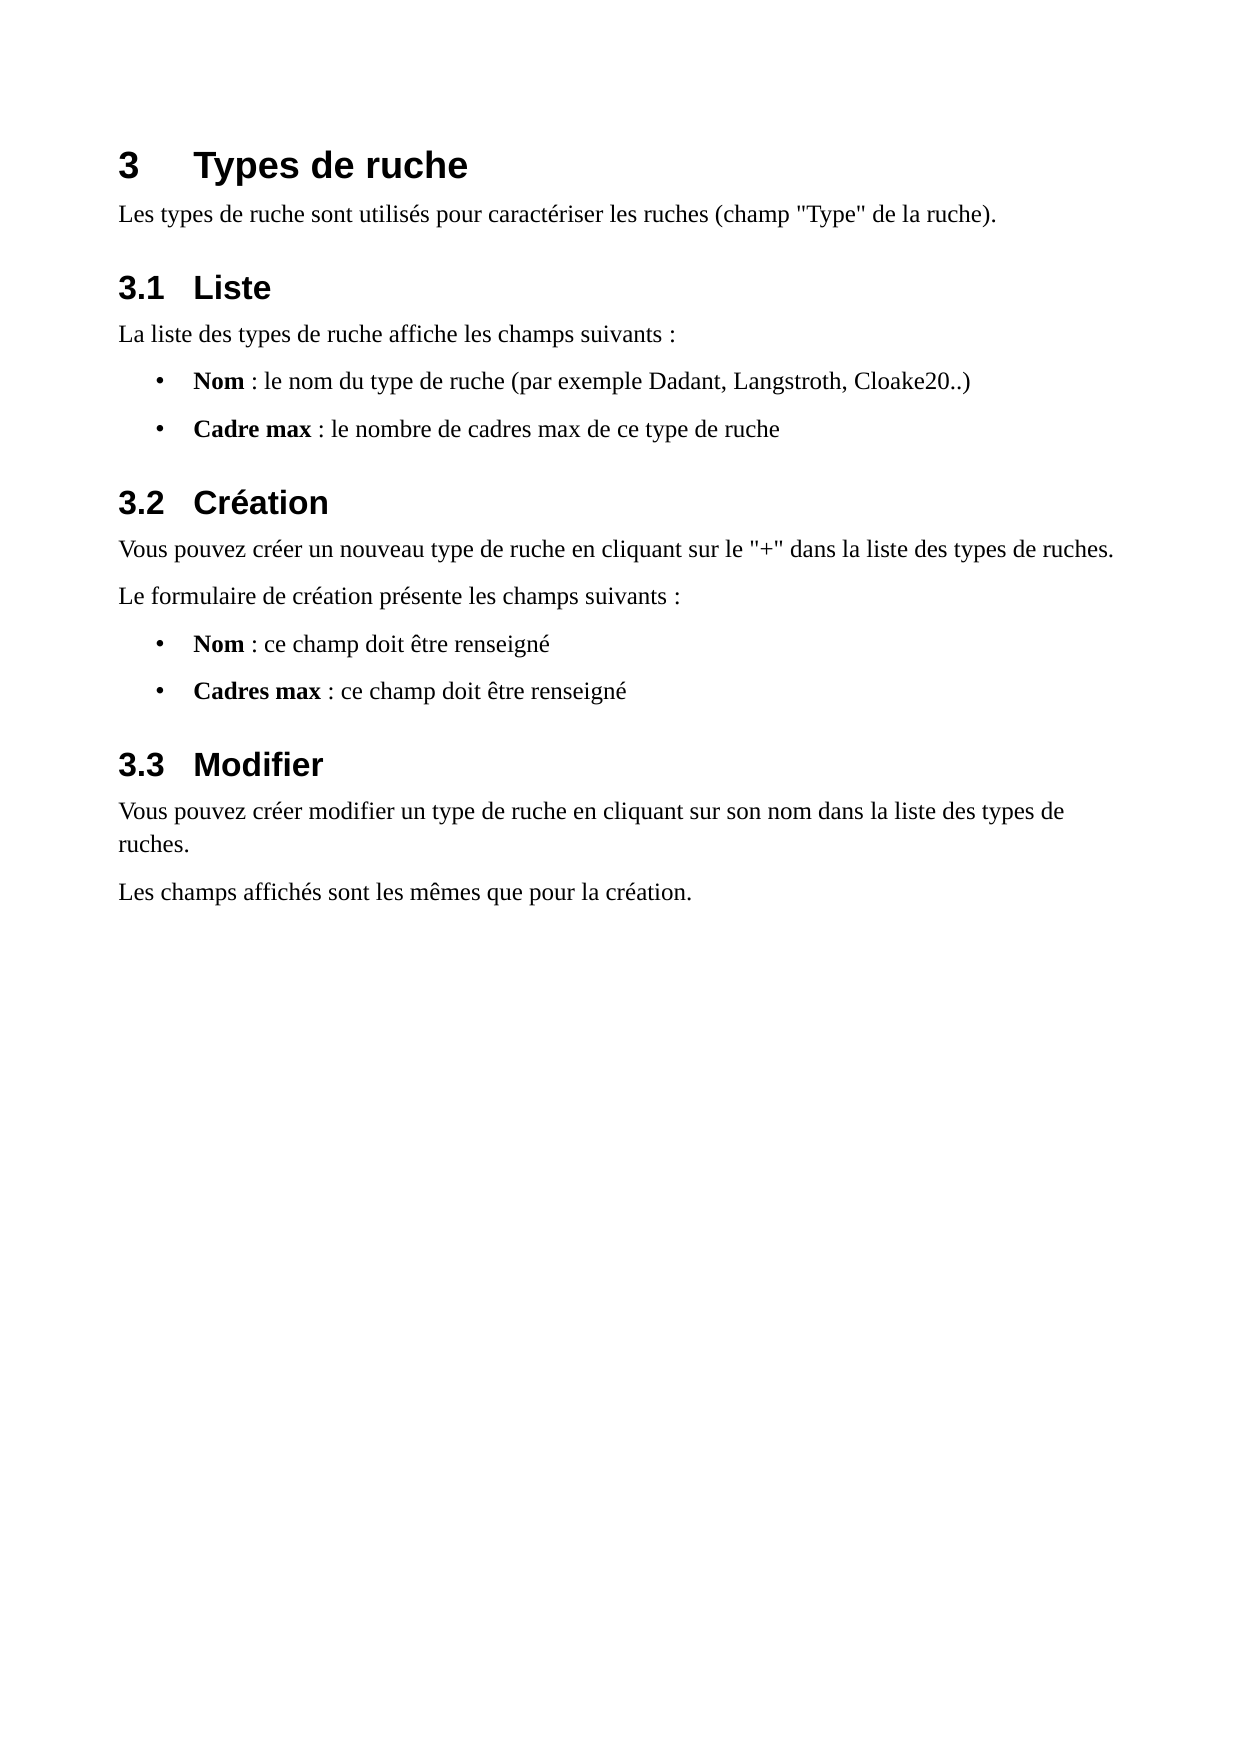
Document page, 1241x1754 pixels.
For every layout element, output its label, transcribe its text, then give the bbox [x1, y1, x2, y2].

subtitle Modifier [118, 745, 1122, 783]
list Cadres max : ce champ doit être renseigné [156, 676, 1122, 705]
text Les types de ruche sont utilisés pour caractériser les ruches (champ "Type" de la ruche). [118, 199, 1122, 228]
subtitle Liste [118, 268, 1122, 306]
list Nom : le nom du type de ruche (par exemple Dadant, Langstroth, Cloake20..) [156, 366, 1122, 395]
text Vous pouvez créer modifier un type de ruche en cliquant sur son nom dans la liste des types de ruches. [118, 796, 1122, 858]
list Cadre max : le nombre de cadres max de ce type de ruche [156, 414, 1122, 443]
subtitle Types de ruche [118, 143, 1122, 187]
text Le formulaire de création présente les champs suivants : [118, 581, 1122, 610]
text Les champs affichés sont les mêmes que pour la création. [118, 877, 1122, 905]
text Vous pouvez créer un nouveau type de ruche en cliquant sur le "+" dans la liste des types de ruches. [118, 534, 1122, 562]
list Nom : ce champ doit être renseigné [156, 629, 1122, 658]
subtitle Création [118, 482, 1122, 521]
text La liste des types de ruche affiche les champs suivants : [118, 319, 1122, 348]
